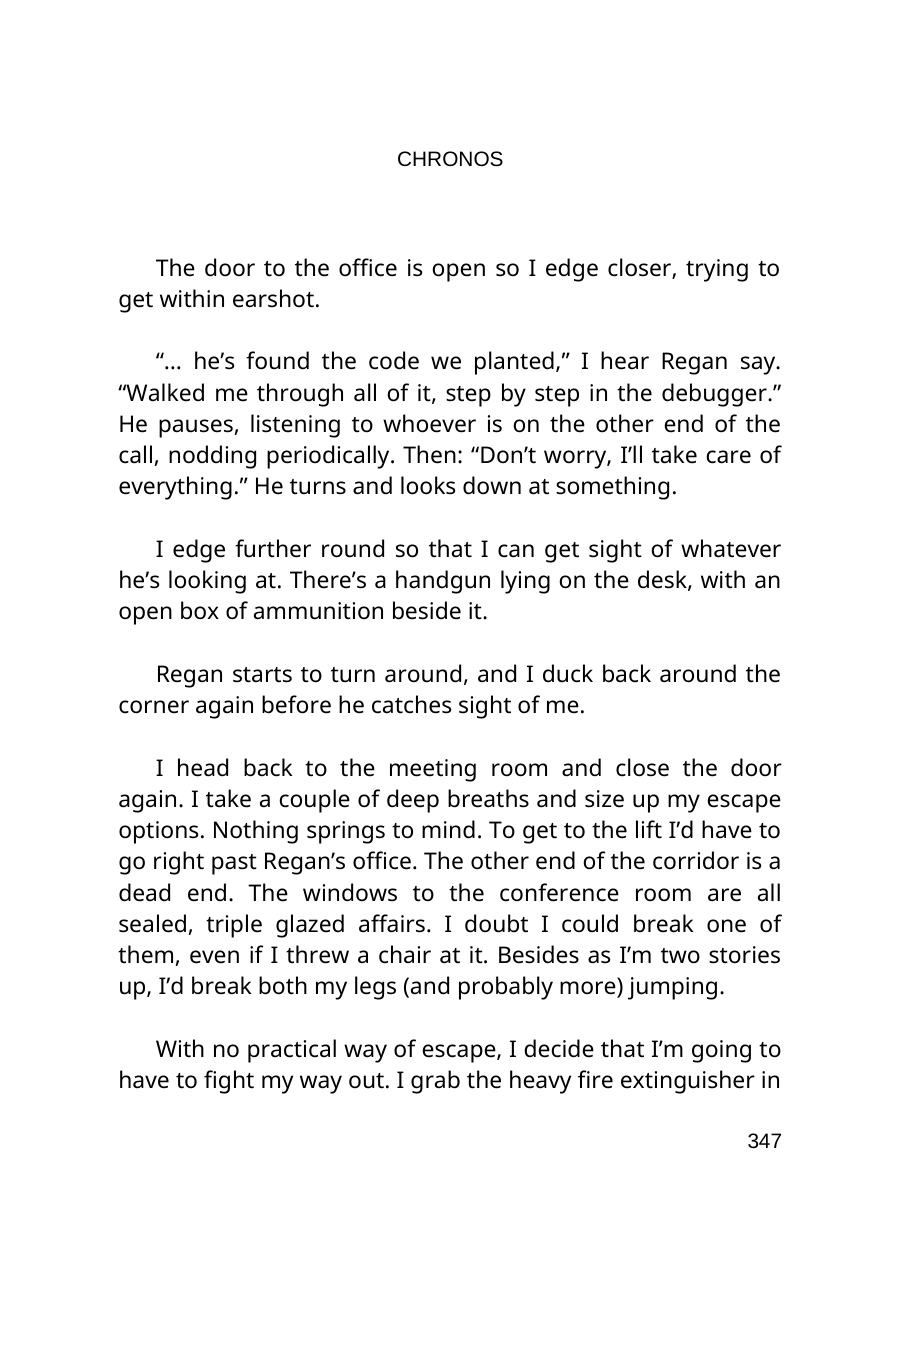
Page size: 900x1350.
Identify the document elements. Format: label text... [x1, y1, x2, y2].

text Regan starts to turn around, and I duck back around the corner again before he catches sight of me. [118, 658, 782, 720]
text The door to the office is open so I edge closer, trying to get within earshot. [118, 251, 782, 314]
text “… he’s found the code we planted,” I hear Regan say. “Walked me through all of it, step by step in the debugger.” He pauses, listening to whoever is on the other end of the call, nodding periodically. Then: “Don’t worry, I’ll take care of everything.” He turns and looks down at something. [118, 345, 782, 501]
text I head back to the meeting room and close the door again. I take a couple of deep breaths and size up my escape options. Nothing springs to mind. To get to the lift I’d have to go right past Regan’s office. The other end of the corridor is a dead end. The windows to the conference room are all sealed, triple glazed affairs. I doubt I could break one of them, even if I threw a chair at it. Besides as I’m two stories up, I’d break both my legs (and probably more) jumping. [118, 751, 782, 1001]
text With no practical way of escape, I decide that I’m going to have to fight my way out. I grab the heavy fire extinguisher in [118, 1033, 782, 1095]
text I edge further round so that I can get sight of whatever he’s looking at. There’s a handgun lying on the desk, with an open box of ammunition beside it. [118, 533, 782, 626]
